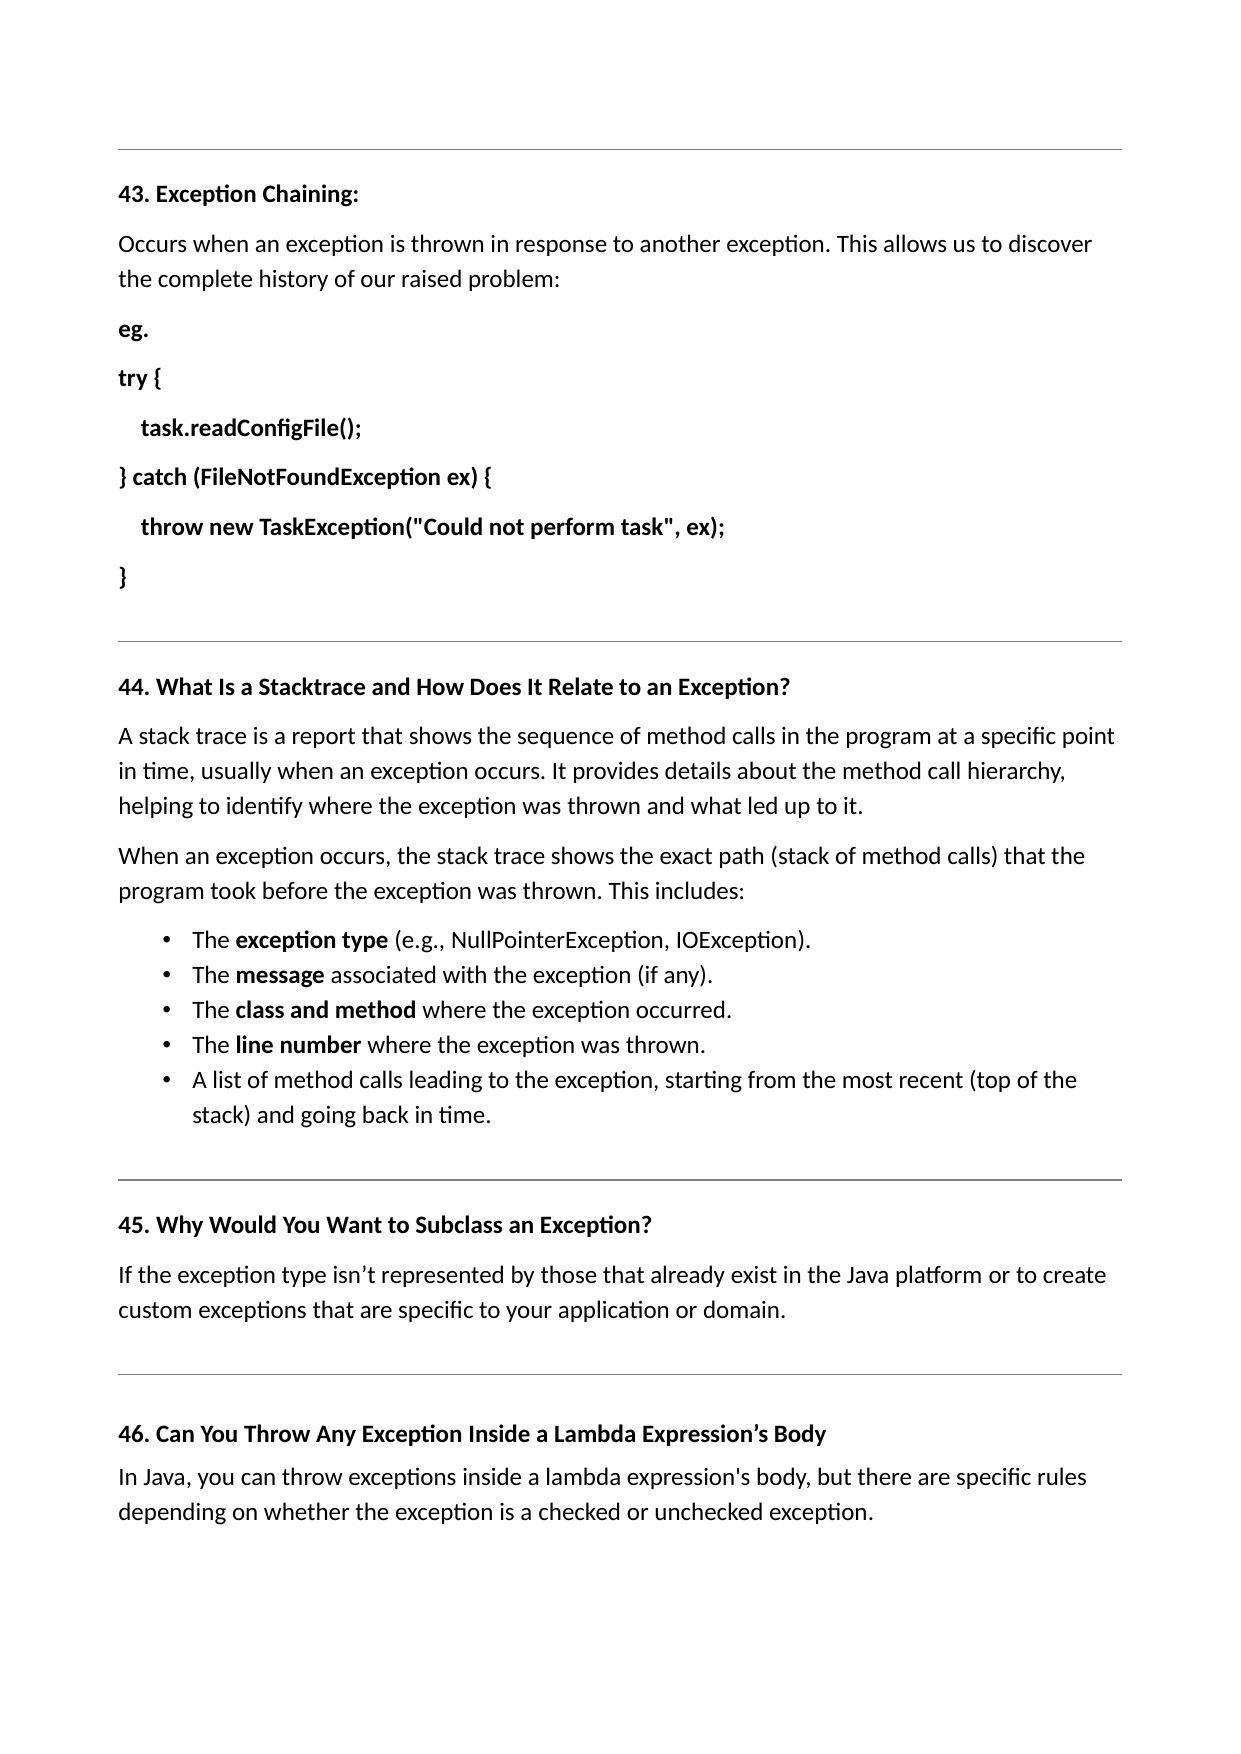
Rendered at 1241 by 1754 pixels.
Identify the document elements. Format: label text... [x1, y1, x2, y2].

list The exception type (e.g., NullPointerException, IOException). [162, 924, 1122, 955]
text } [118, 561, 1122, 591]
text task.readConfigFile(); [118, 412, 1122, 442]
text } catch (FileNotFoundException ex) { [118, 461, 1122, 492]
list The message associated with the exception (if any). [162, 959, 1122, 990]
text 44. What Is a Stacktrace and How Does It Relate to an Exception? [118, 671, 1122, 701]
text A stack trace is a report that shows the sequence of method calls in the program at a specific point in time, usually when an exception occurs. It provides details about the method call hierarchy, helping to identify where the exception was thrown and what led up to it. [118, 720, 1122, 821]
text 43. Exception Chaining: [118, 178, 1122, 209]
text If the exception type isn’t represented by those that already exist in the Java platform or to create custom exceptions that are specific to your application or domain. [118, 1259, 1122, 1324]
text try { [118, 362, 1122, 393]
text eg. [118, 313, 1122, 343]
text In Java, you can throw exceptions inside a lambda expression's body, but there are specific rules depending on whether the exception is a checked or unchecked exception. [118, 1462, 1122, 1527]
subtitle 46. Can You Throw Any Exception Inside a Lambda Expression’s Body [118, 1418, 1122, 1449]
list The class and method where the exception occurred. [162, 994, 1122, 1025]
text 45. Why Would You Want to Subclass an Exception? [118, 1209, 1122, 1240]
text When an exception occurs, the stack trace shows the exact path (stack of method calls) that the program took before the exception was thrown. This includes: [118, 840, 1122, 905]
list The line number where the exception was thrown. [162, 1029, 1122, 1060]
text Occurs when an exception is thrown in response to another exception. This allows us to discover the complete history of our raised problem: [118, 228, 1122, 294]
list A list of method calls leading to the exception, starting from the most recent (top of the stack) and going back in time. [162, 1064, 1122, 1130]
text throw new TaskException("Could not perform task", ex); [118, 511, 1122, 542]
